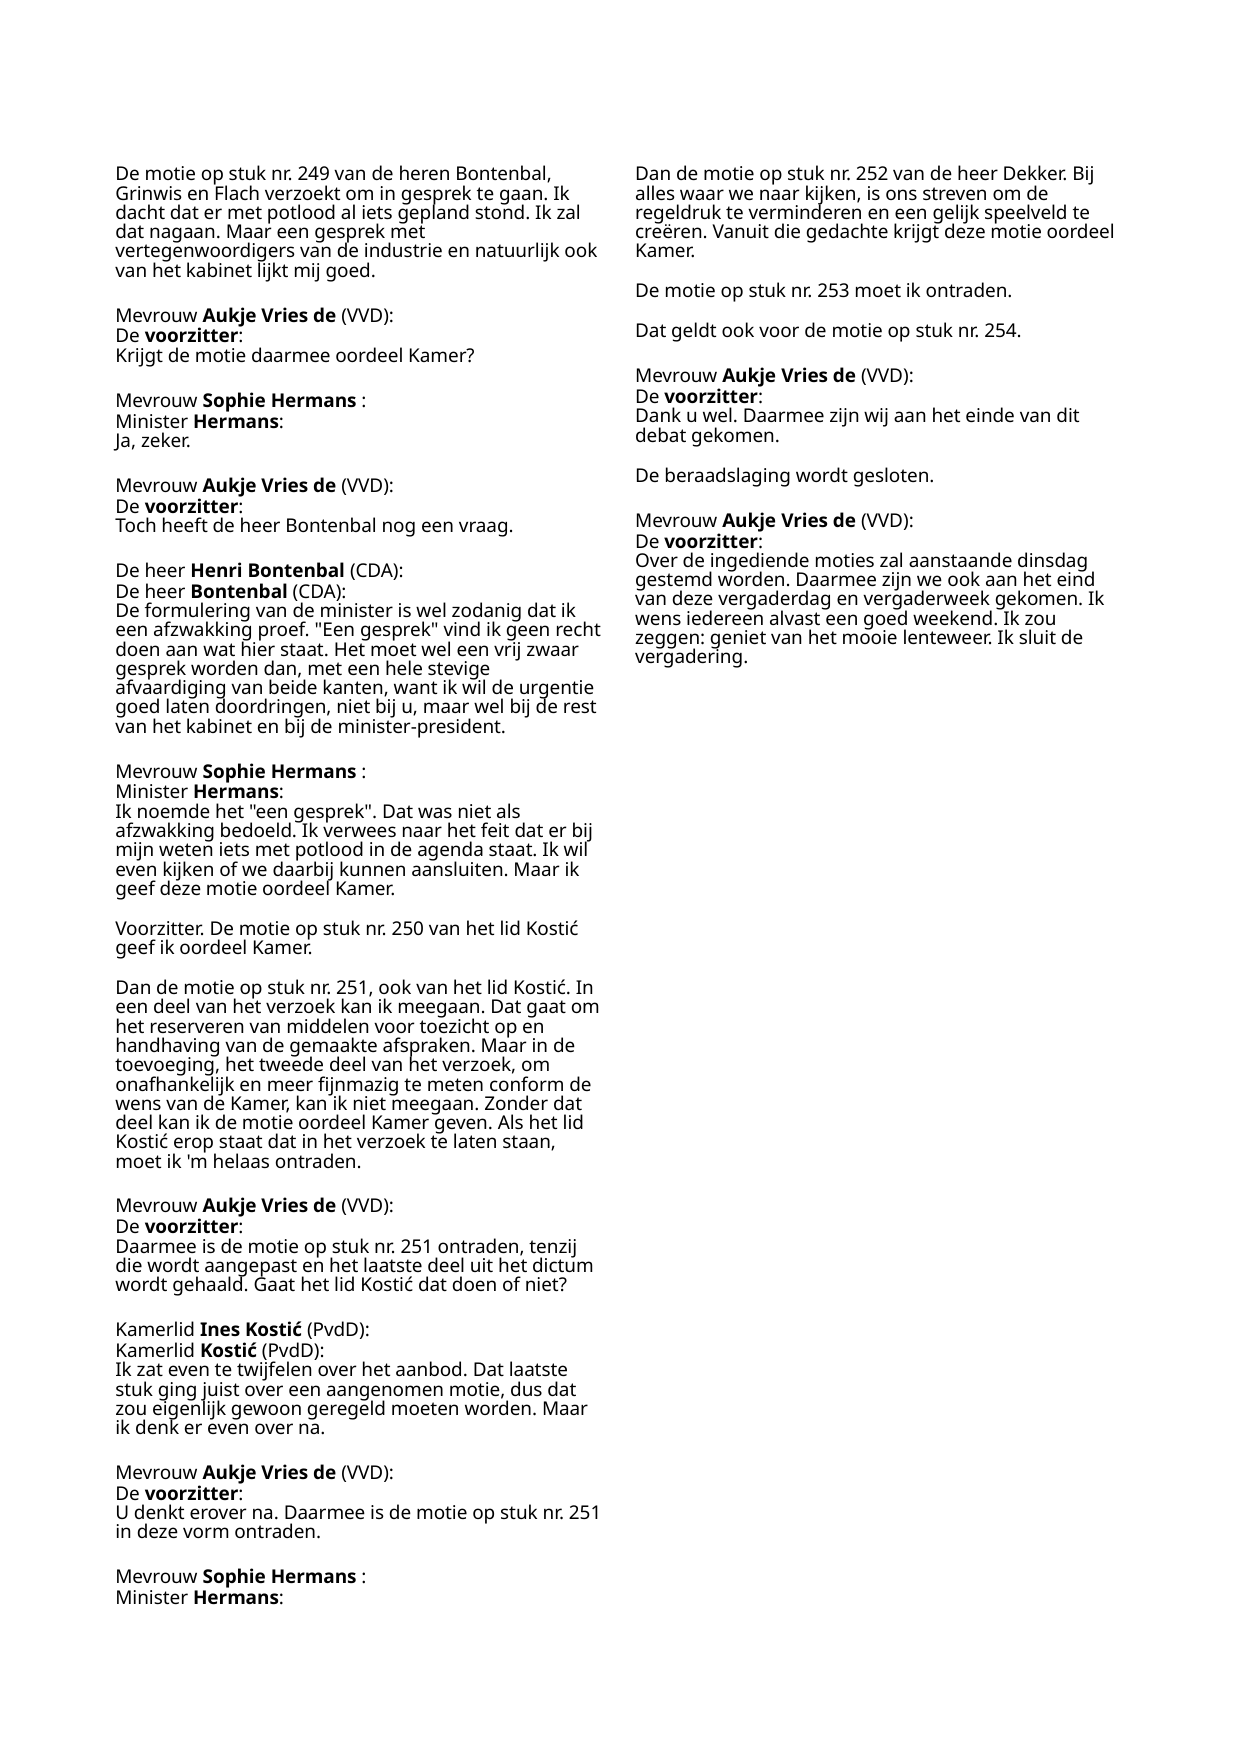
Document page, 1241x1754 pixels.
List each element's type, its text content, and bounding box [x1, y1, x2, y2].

text De formulering van de minister is wel zodanig dat ik een afzwakking proef. "Een gesprek" vind ik geen recht doen aan wat hier staat. Het moet wel een vrij zwaar gesprek worden dan, met een hele stevige afvaardiging van beide kanten, want ik wil de urgentie goed laten doordringen, niet bij u, maar wel bij de rest van het kabinet en bij de minister-president. [115, 602, 605, 737]
text Dan de motie op stuk nr. 251, ook van het lid Kostić. In een deel van het verzoek kan ik meegaan. Dat gaat om het reserveren van middelen voor toezicht op en handhaving van de gemaakte afspraken. Maar in de toevoeging, het tweede deel van het verzoek, om onafhankelijk en meer fijnmazig te meten conform de wens van de Kamer, kan ik niet meegaan. Zonder dat deel kan ik de motie oordeel Kamer geven. Als het lid Kostić erop staat dat in het verzoek te laten staan, moet ik 'm helaas ontraden. [115, 979, 605, 1172]
text Ik noemde het "een gesprek". Dat was niet als afzwakking bedoeld. Ik verwees naar het feit dat er bij mijn weten iets met potlood in de agenda staat. Ik wil even kijken of we daarbij kunnen aansluiten. Maar ik geef deze motie oordeel Kamer. [115, 803, 605, 899]
text Daarmee is de motie op stuk nr. 251 ontraden, tenzij die wordt aangepast en het laatste deel uit het dictum wordt gehaald. Gaat het lid Kostić dat doen of niet? [115, 1238, 605, 1296]
text Krijgt de motie daarmee oordeel Kamer? [115, 347, 605, 366]
text Minister Hermans: [115, 413, 605, 432]
text De voorzitter: [635, 388, 1125, 407]
text De voorzitter: [115, 1218, 605, 1238]
text De heer Henri Bontenbal (CDA): [115, 557, 605, 583]
text Mevrouw Aukje Vries de (VVD): [635, 507, 1125, 533]
text Mevrouw Sophie Hermans : [115, 758, 605, 783]
text U denkt erover na. Daarmee is de motie op stuk nr. 251 in deze vorm ontraden. [115, 1504, 605, 1543]
text Dat geldt ook voor de motie op stuk nr. 254. [635, 322, 1125, 342]
text De voorzitter: [115, 498, 605, 517]
text De voorzitter: [115, 327, 605, 347]
text Ik zat even te twijfelen over het aanbod. Dat laatste stuk ging juist over een aangenomen motie, dus dat zou eigenlijk gewoon geregeld moeten worden. Maar ik denk er even over na. [115, 1361, 605, 1438]
text Dan de motie op stuk nr. 252 van de heer Dekker. Bij alles waar we naar kijken, is ons streven om de regeldruk te verminderen en een gelijk speelveld te creëren. Vanuit die gedachte krijgt deze motie oordeel Kamer. [635, 165, 1125, 262]
text De heer Bontenbal (CDA): [115, 583, 605, 602]
text Mevrouw Sophie Hermans : [115, 387, 605, 413]
text Dank u wel. Daarmee zijn wij aan het einde van dit debat gekomen. [635, 407, 1125, 446]
text Ja, zeker. [115, 432, 605, 451]
text Toch heeft de heer Bontenbal nog een vraag. [115, 517, 605, 536]
text Minister Hermans: [115, 1589, 605, 1609]
text De voorzitter: [115, 1485, 605, 1504]
text Kamerlid Kostić (PvdD): [115, 1342, 605, 1361]
text Mevrouw Aukje Vries de (VVD): [115, 1459, 605, 1485]
text Mevrouw Aukje Vries de (VVD): [115, 1193, 605, 1218]
text De beraadslaging wordt gesloten. [635, 467, 1125, 486]
text De motie op stuk nr. 253 moet ik ontraden. [635, 282, 1125, 302]
text Mevrouw Aukje Vries de (VVD): [115, 302, 605, 327]
text De voorzitter: [635, 533, 1125, 552]
text De motie op stuk nr. 249 van de heren Bontenbal, Grinwis en Flach verzoekt om in gesprek te gaan. Ik dacht dat er met potlood al iets gepland stond. Ik zal dat nagaan. Maar een gesprek met vertegenwoordigers van de industrie en natuurlijk ook van het kabinet lijkt mij goed. [115, 165, 605, 281]
text Mevrouw Sophie Hermans : [115, 1564, 605, 1589]
text Kamerlid Ines Kostić (PvdD): [115, 1316, 605, 1342]
text Over de ingediende moties zal aanstaande dinsdag gestemd worden. Daarmee zijn we ook aan het eind van deze vergaderdag en vergaderweek gekomen. Ik wens iedereen alvast een goed weekend. Ik zou zeggen: geniet van het mooie lenteweer. Ik sluit de vergadering. [635, 552, 1125, 667]
text Voorzitter. De motie op stuk nr. 250 van het lid Kostić geef ik oordeel Kamer. [115, 920, 605, 958]
text Mevrouw Aukje Vries de (VVD): [635, 362, 1125, 388]
text Minister Hermans: [115, 783, 605, 803]
text Mevrouw Aukje Vries de (VVD): [115, 472, 605, 498]
